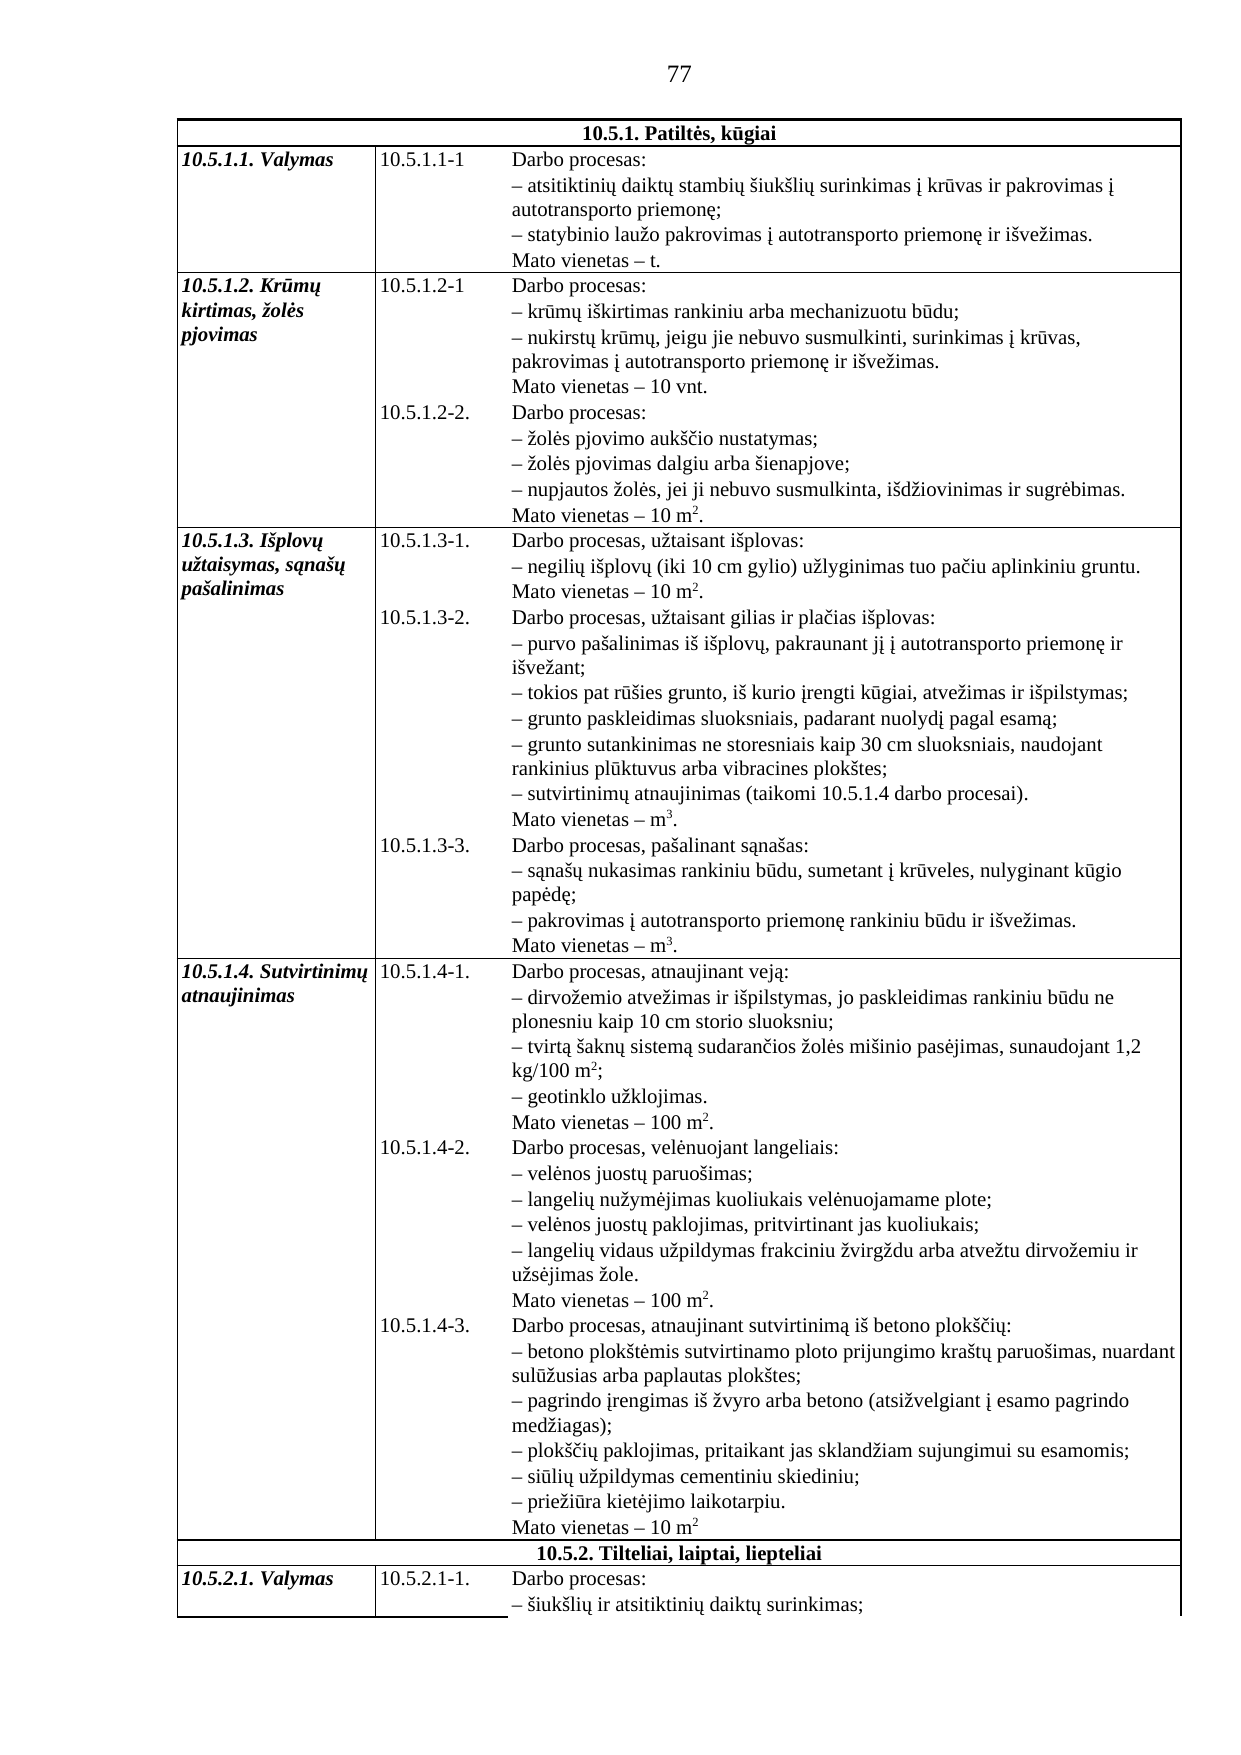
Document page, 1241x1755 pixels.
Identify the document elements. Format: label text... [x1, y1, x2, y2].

table_cell Darbo procesas, atnaujinant sutvirtinimą iš betono plokščių: [508, 1312, 1180, 1337]
table_cell – grunto sutankinimas ne storesniais kaip 30 cm sluoksniais, naudojant rankinius plūktuvus arba vibracines plokštes; [508, 730, 1180, 780]
table_cell Mato vienetas – t. [508, 246, 1180, 272]
table_cell – tokios pat rūšies grunto, iš kurio įrengti kūgiai, atvežimas ir išpilstymas; [508, 679, 1180, 704]
table_cell – dirvožemio atvežimas ir išpilstymas, jo paskleidimas rankiniu būdu ne plonesniu kaip 10 cm storio sluoksniu; [508, 983, 1180, 1033]
table_cell Mato vienetas – 10 m2. [508, 501, 1180, 527]
table_cell 10.5.1.3-1. [376, 528, 507, 603]
table_cell – velėnos juostų paklojimas, pritvirtinant jas kuoliukais; [508, 1211, 1180, 1236]
table_cell – tvirtą šaknų sistemą sudarančios žolės mišinio pasėjimas, sunaudojant 1,2 kg/100 m2; [508, 1033, 1180, 1082]
table_cell Mato vienetas – m3. [508, 805, 1180, 831]
table_cell 10.5.1.3-3. [376, 831, 507, 957]
table_cell – nukirstų krūmų, jeigu jie nebuvo susmulkinti, surinkimas į krūvas, pakrovimas į autotransporto priemonę ir išvežimas. [508, 323, 1180, 373]
table_cell – grunto paskleidimas sluoksniais, padarant nuolydį pagal esamą; [508, 704, 1180, 730]
table_cell – statybinio laužo pakrovimas į autotransporto priemonę ir išvežimas. [508, 221, 1180, 246]
table_cell – pakrovimas į autotransporto priemonę rankiniu būdu ir išvežimas. [508, 906, 1180, 932]
table_cell Darbo procesas: [508, 399, 1180, 424]
table_cell – atsitiktinių daiktų stambių šiukšlių surinkimas į krūvas ir pakrovimas į autotransporto priemonę; [508, 171, 1180, 221]
table_cell – šiukšlių ir atsitiktinių daiktų surinkimas; [508, 1590, 1180, 1616]
table_cell Darbo procesas, velėnuojant langeliais: [508, 1134, 1180, 1159]
table_cell 10.5.1.2-2. [376, 399, 507, 527]
table_cell 10.5.1.4-3. [376, 1312, 507, 1539]
table_cell 10.5.1.4-2. [376, 1134, 507, 1312]
table_cell Mato vienetas – m3. [508, 932, 1180, 957]
table_cell 10.5.1.3-2. [376, 604, 507, 831]
table_cell – plokščių paklojimas, pritaikant jas sklandžiam sujungimui su esamomis; [508, 1437, 1180, 1462]
table_cell 10.5.1.4-1. [376, 959, 507, 1134]
table_cell – žolės pjovimo aukščio nustatymas; [508, 424, 1180, 450]
table_cell Mato vienetas – 100 m2. [508, 1108, 1180, 1134]
table_cell 10.5.1.2. Krūmų kirtimas, žolės pjovimas [178, 273, 375, 527]
table_cell 10.5.1.3. Išplovų užtaisymas, sąnašų pašalinimas [178, 528, 375, 957]
table_cell 10.5.1.4. Sutvirtinimų atnaujinimas [178, 959, 375, 1539]
table_cell Darbo procesas, pašalinant sąnašas: [508, 831, 1180, 857]
table_cell – žolės pjovimas dalgiu arba šienapjove; [508, 450, 1180, 475]
table_cell Mato vienetas – 10 m2 [508, 1514, 1180, 1539]
table_cell Mato vienetas – 100 m2. [508, 1286, 1180, 1312]
table_cell – priežiūra kietėjimo laikotarpiu. [508, 1488, 1180, 1513]
table_cell – siūlių užpildymas cementiniu skiediniu; [508, 1462, 1180, 1488]
table_cell Mato vienetas – 10 vnt. [508, 373, 1180, 398]
table_cell – langelių nužymėjimas kuoliukais velėnuojamame plote; [508, 1185, 1180, 1211]
table_cell – krūmų iškirtimas rankiniu arba mechanizuotu būdu; [508, 298, 1180, 323]
table_cell 10.5.2.1-1. [376, 1566, 507, 1616]
table_cell – betono plokštėmis sutvirtinamo ploto prijungimo kraštų paruošimas, nuardant sulūžusias arba paplautas plokštes; [508, 1337, 1180, 1387]
table_cell 10.5.2.1. Valymas [178, 1566, 375, 1616]
table_cell Darbo procesas, užtaisant gilias ir plačias išplovas: [508, 604, 1180, 629]
table_cell – purvo pašalinimas iš išplovų, pakraunant jį į autotransporto priemonę ir išvežant; [508, 629, 1180, 679]
table_cell – sutvirtinimų atnaujinimas (taikomi 10.5.1.4 darbo procesai). [508, 780, 1180, 805]
table_cell – negilių išplovų (iki 10 cm gylio) užlyginimas tuo pačiu aplinkiniu gruntu. [508, 552, 1180, 578]
table_cell 10.5.1.2-1 [376, 273, 507, 398]
table_cell – pagrindo įrengimas iš žvyro arba betono (atsižvelgiant į esamo pagrindo medžiagas); [508, 1387, 1180, 1437]
table_cell – geotinklo užklojimas. [508, 1083, 1180, 1108]
table_cell 10.5.1.1-1 [376, 147, 507, 272]
table_cell – nupjautos žolės, jei ji nebuvo susmulkinta, išdžiovinimas ir sugrėbimas. [508, 475, 1180, 501]
table_cell – sąnašų nukasimas rankiniu būdu, sumetant į krūveles, nulyginant kūgio papėdę; [508, 857, 1180, 906]
table_cell – velėnos juostų paruošimas; [508, 1159, 1180, 1185]
table_cell 10.5.1.1. Valymas [178, 147, 375, 272]
table_cell – langelių vidaus užpildymas frakciniu žvirgždu arba atvežtu dirvožemiu ir užsėjimas žole. [508, 1236, 1180, 1286]
table_cell Mato vienetas – 10 m2. [508, 578, 1180, 603]
